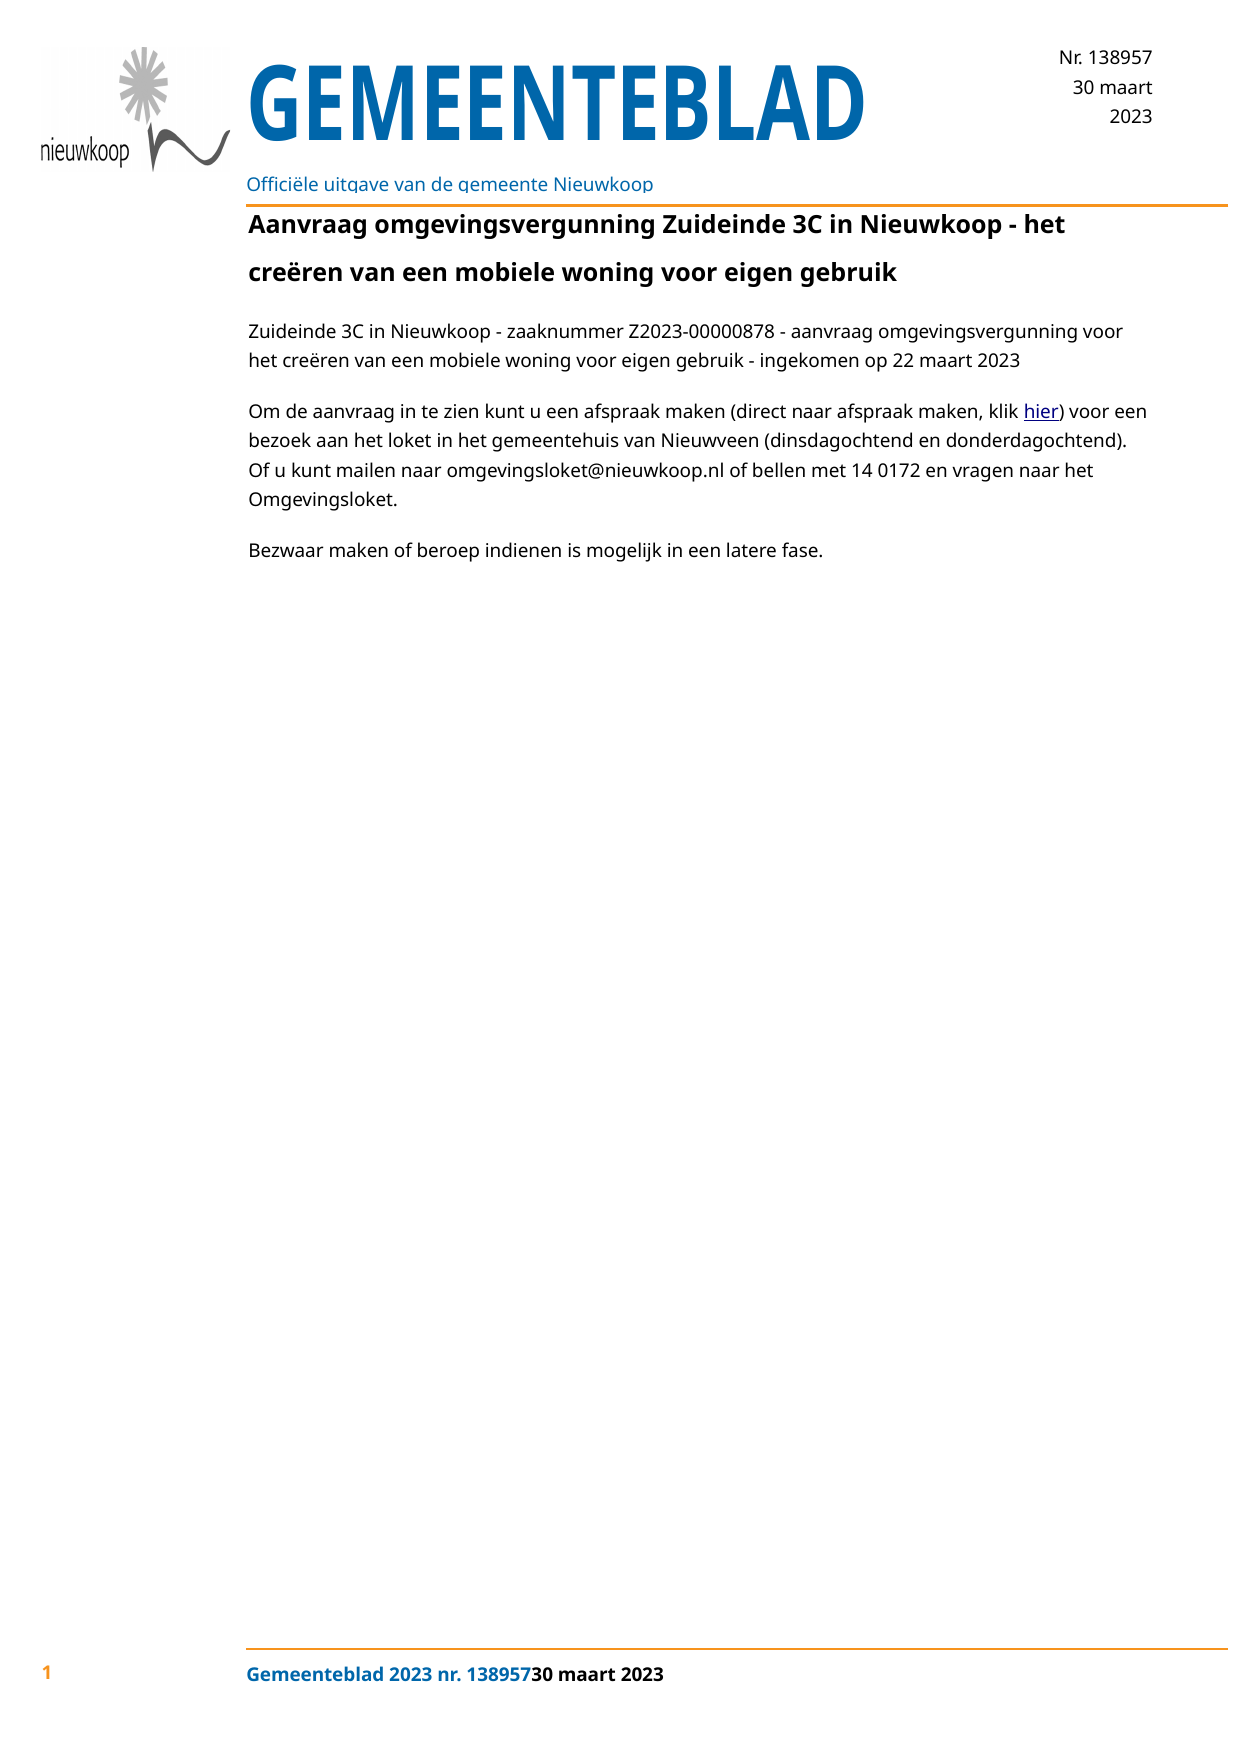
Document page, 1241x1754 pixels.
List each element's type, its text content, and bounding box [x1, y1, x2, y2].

picture [41, 47, 231, 172]
text Aanvraag omgevingsvergunning Zuideinde 3C in Nieuwkoop - het creëren van een mobiele woning voor eigen gebruik [248, 207, 1152, 288]
text Om de aanvraag in te zien kunt u een afspraak maken (direct naar afspraak maken, klik hier) voor een bezoek aan het loket in het gemeentehuis van Nieuwveen (dinsdagochtend en donderdagochtend). Of u kunt mailen naar omgevingsloket@nieuwkoop.nl of bellen met 14 0172 en vragen naar het Omgevingsloket. [248, 398, 1152, 512]
text Zuideinde 3C in Nieuwkoop - zaaknummer Z2023-00000878 - aanvraag omgevingsvergunning voor het creëren van een mobiele woning voor eigen gebruik - ingekomen op 22 maart 2023 [248, 318, 1152, 373]
text Bezwaar maken of beroep indienen is mogelijk in een latere fase. [248, 537, 1152, 563]
